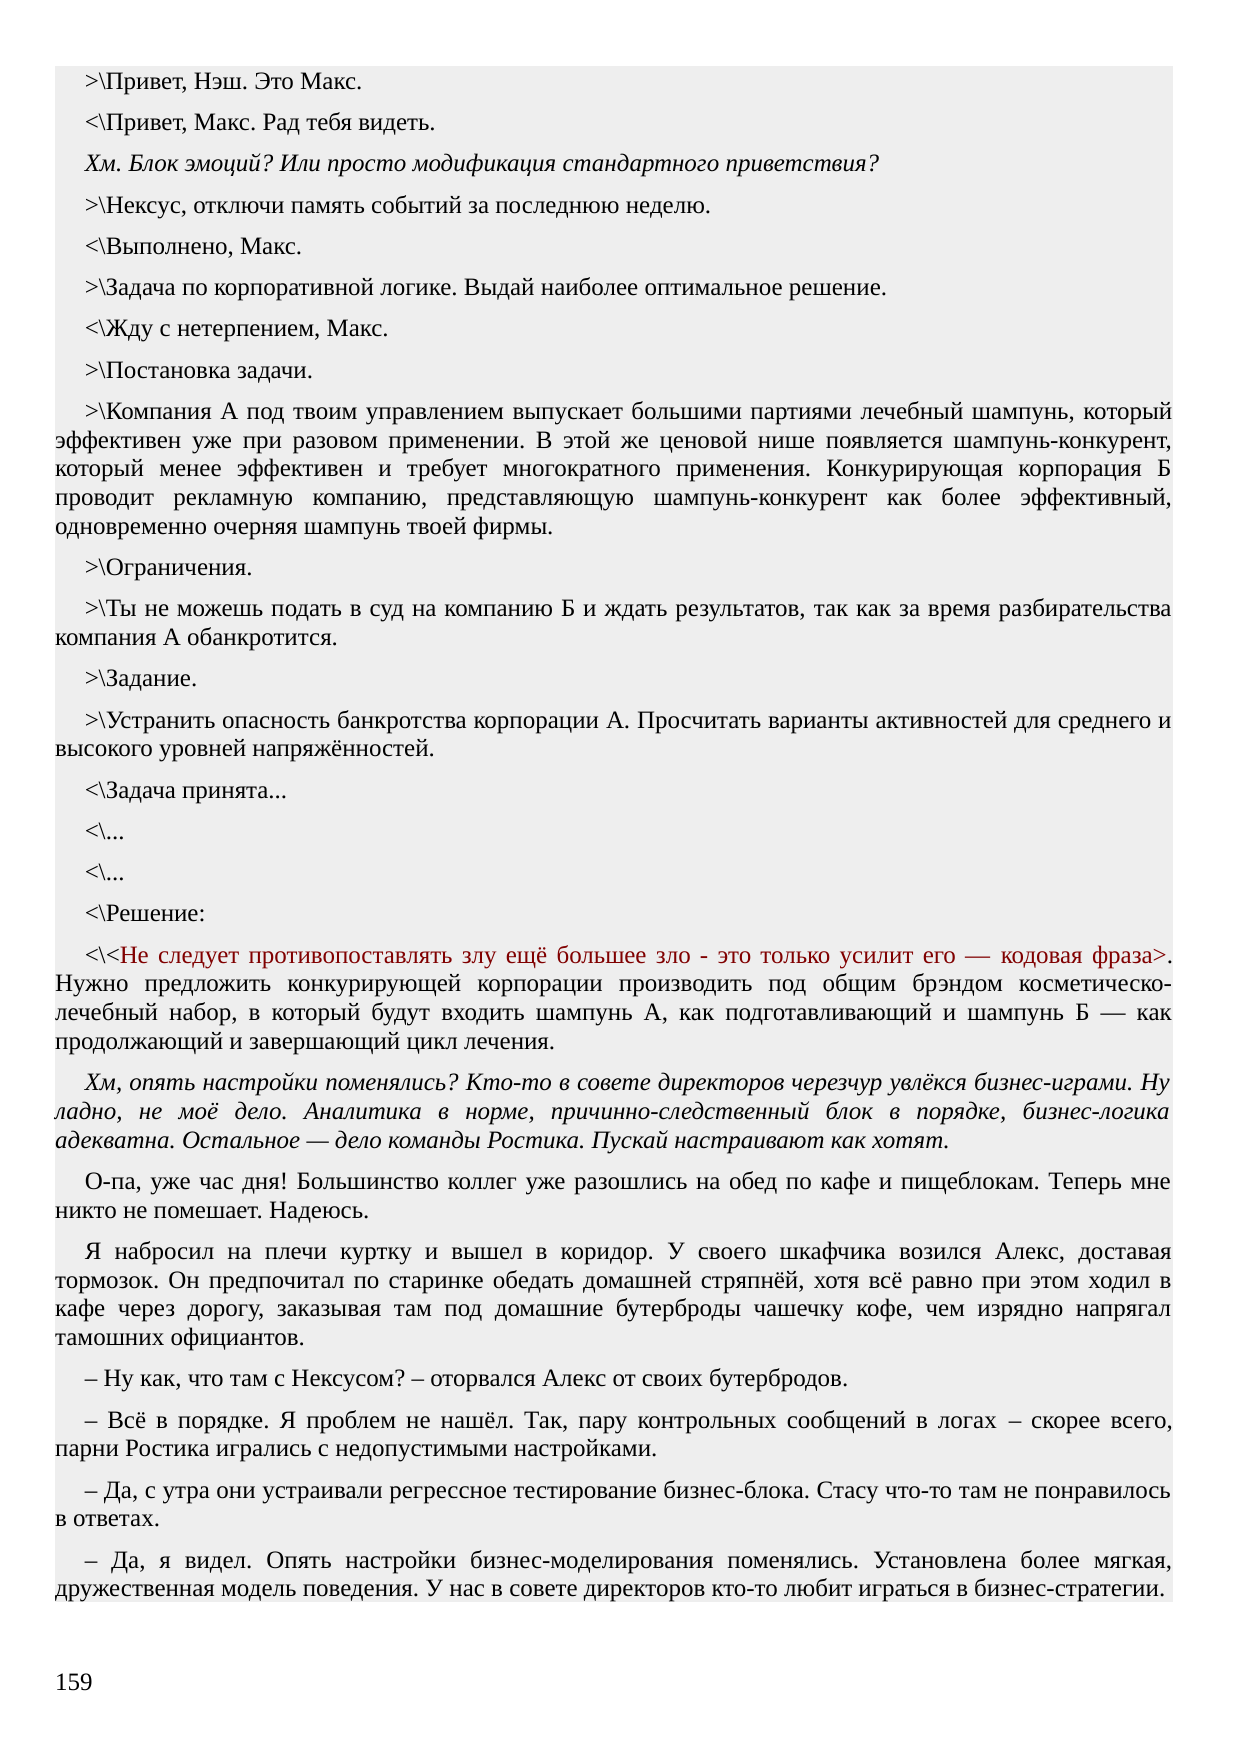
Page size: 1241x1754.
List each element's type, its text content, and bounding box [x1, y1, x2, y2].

text >\Задача по корпоративной логике. Выдай наиболее оптимальное решение. [55, 272, 1173, 301]
text >\Привет, Нэш. Это Макс. [55, 66, 1173, 95]
text Хм, опять настройки поменялись? Кто-то в совете директоров черезчур увлёкся бизнес-играми. Ну ладно, не моё дело. Аналитика в норме, причинно-следственный блок в порядке, бизнес-логика адекватна. Остальное — дело команды Ростика. Пускай настраивают как хотят. [55, 1067, 1173, 1153]
text Хм. Блок эмоций? Или просто модификация стандартного приветствия? [55, 148, 1173, 177]
text >\Ограничения. [55, 552, 1173, 581]
text – Ну как, что там с Нексусом? – оторвался Алекс от своих бутербродов. [55, 1363, 1173, 1392]
text <\Задача принята... [55, 775, 1173, 803]
text >\Компания А под твоим управлением выпускает большими партиями лечебный шампунь, который эффективен уже при разовом применении. В этой же ценовой нише появляется шампунь-конкурент, который менее эффективен и требует многократного применения. Конкурирующая корпорация Б проводит рекламную компанию, представляющую шампунь-конкурент как более эффективный, одновременно очерняя шампунь твоей фирмы. [55, 396, 1173, 540]
text <\Выполнено, Макс. [55, 231, 1173, 260]
text О-па, уже час дня! Большинство коллег уже разошлись на обед по кафе и пищеблокам. Теперь мне никто не помешает. Надеюсь. [55, 1166, 1173, 1223]
text >\Устранить опасность банкротства корпорации А. Просчитать варианты активностей для среднего и высокого уровней напряжённостей. [55, 705, 1173, 762]
text – Да, с утра они устраивали регрессное тестирование бизнес-блока. Стасу что-то там не понравилось в ответах. [55, 1475, 1173, 1532]
text <\Решение: [55, 898, 1173, 927]
text <\Жду с нетерпением, Макс. [55, 313, 1173, 342]
text <\... [55, 816, 1173, 845]
text Я набросил на плечи куртку и вышел в коридор. У своего шкафчика возился Алекс, доставая тормозок. Он предпочитал по старинке обедать домашней стряпнёй, хотя всё равно при этом ходил в кафе через дорогу, заказывая там под домашние бутерброды чашечку кофе, чем изрядно напрягал тамошних официантов. [55, 1236, 1173, 1351]
text >\Нексус, отключи память событий за последнюю неделю. [55, 190, 1173, 218]
text <\<Не следует противопоставлять злу ещё большее зло - это только усилит его — кодовая фраза>. Нужно предложить конкурирующей корпорации производить под общим брэндом косметическо-лечебный набор, в который будут входить шампунь А, как подготавливающий и шампунь Б — как продолжающий и завершающий цикл лечения. [55, 940, 1173, 1055]
text – Всё в порядке. Я проблем не нашёл. Так, пару контрольных сообщений в логах – скорее всего, парни Ростика игрались с недопустимыми настройками. [55, 1405, 1173, 1462]
text >\Постановка задачи. [55, 355, 1173, 383]
text – Да, я видел. Опять настройки бизнес-моделирования поменялись. Установлена более мягкая, дружественная модель поведения. У нас в совете директоров кто-то любит играться в бизнес-стратегии. [55, 1545, 1173, 1602]
text >\Задание. [55, 663, 1173, 692]
text >\Ты не можешь подать в суд на компанию Б и ждать результатов, так как за время разбирательства компания А обанкротится. [55, 593, 1173, 651]
text <\Привет, Макс. Рад тебя видеть. [55, 107, 1173, 136]
text <\... [55, 857, 1173, 886]
